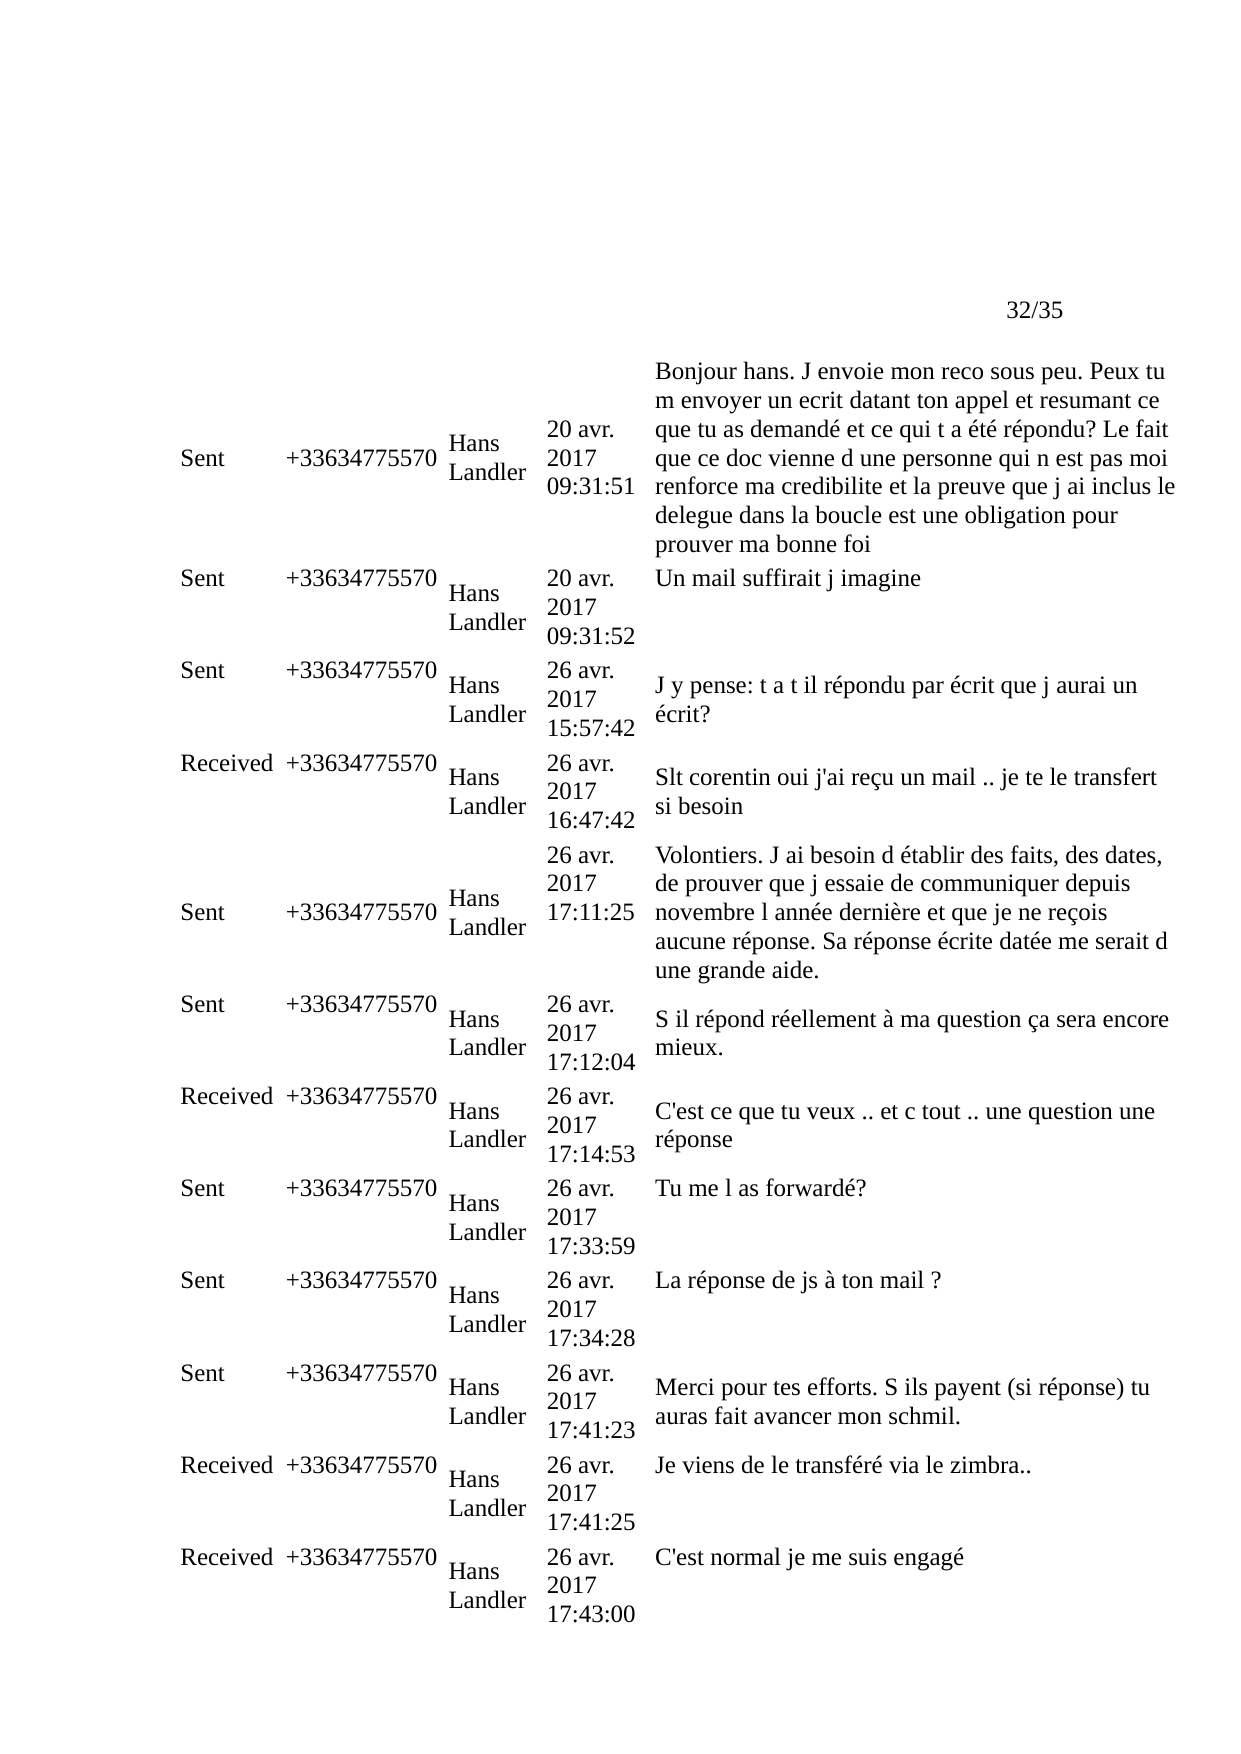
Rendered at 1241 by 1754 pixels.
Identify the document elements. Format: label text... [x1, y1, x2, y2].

table_cell 20 avr. 2017 09:31:51 [544, 354, 652, 561]
table_cell 26 avr. 2017 17:11:25 [544, 837, 652, 986]
table_cell Hans Landler [445, 1355, 544, 1447]
table_cell 26 avr. 2017 16:47:42 [544, 745, 652, 837]
table_cell C'est normal je me suis engagé [652, 1539, 1181, 1631]
table_cell Sent [177, 561, 283, 653]
table_cell 26 avr. 2017 17:12:04 [544, 986, 652, 1078]
table_cell Slt corentin oui j'ai reçu un mail .. je te le transfert si besoin [652, 745, 1181, 837]
table_cell Sent [177, 1171, 283, 1263]
table_cell 26 avr. 2017 17:14:53 [544, 1079, 652, 1171]
table_cell +33634775570 [283, 1263, 445, 1355]
table_cell Hans Landler [445, 745, 544, 837]
table_cell +33634775570 [283, 1447, 445, 1539]
table_cell Un mail suffirait j imagine [652, 561, 1181, 653]
table_cell 26 avr. 2017 17:33:59 [544, 1171, 652, 1263]
table_cell 20 avr. 2017 09:31:52 [544, 561, 652, 653]
table_cell +33634775570 [283, 354, 445, 561]
table_cell 26 avr. 2017 15:57:42 [544, 653, 652, 745]
table_cell +33634775570 [283, 745, 445, 837]
table_cell Sent [177, 837, 283, 986]
table_cell J y pense: t a t il répondu par écrit que j aurai un écrit? [652, 653, 1181, 745]
table_cell +33634775570 [283, 837, 445, 986]
table_cell Sent [177, 653, 283, 745]
table_cell +33634775570 [283, 561, 445, 653]
table_cell Hans Landler [445, 1171, 544, 1263]
table_cell Received [177, 1079, 283, 1171]
table_cell Hans Landler [445, 354, 544, 561]
table_cell Je viens de le transféré via le zimbra.. [652, 1447, 1181, 1539]
table_cell +33634775570 [283, 653, 445, 745]
table_cell +33634775570 [283, 1079, 445, 1171]
table_cell Hans Landler [445, 653, 544, 745]
table_cell Bonjour hans. J envoie mon reco sous peu. Peux tu m envoyer un ecrit datant ton appel et resumant ce que tu as demandé et ce qui t a été répondu? Le fait que ce doc vienne d une personne qui n est pas moi renforce ma credibilite et la preuve que j ai inclus le delegue dans la boucle est une obligation pour prouver ma bonne foi [652, 354, 1181, 561]
table_cell +33634775570 [283, 1355, 445, 1447]
table_cell C'est ce que tu veux .. et c tout .. une question une réponse [652, 1079, 1181, 1171]
table_cell Volontiers. J ai besoin d établir des faits, des dates, de prouver que j essaie de communiquer depuis novembre l année dernière et que je ne reçois aucune réponse. Sa réponse écrite datée me serait d une grande aide. [652, 837, 1181, 986]
table_cell 26 avr. 2017 17:41:23 [544, 1355, 652, 1447]
table_cell +33634775570 [283, 1539, 445, 1631]
table_cell 26 avr. 2017 17:43:00 [544, 1539, 652, 1631]
table_cell 26 avr. 2017 17:41:25 [544, 1447, 652, 1539]
table_cell Sent [177, 986, 283, 1078]
table_cell S il répond réellement à ma question ça sera encore mieux. [652, 986, 1181, 1078]
table_cell +33634775570 [283, 986, 445, 1078]
table_cell Hans Landler [445, 1447, 544, 1539]
table_cell 26 avr. 2017 17:34:28 [544, 1263, 652, 1355]
table_cell Hans Landler [445, 1263, 544, 1355]
table_cell Hans Landler [445, 1079, 544, 1171]
table_cell Merci pour tes efforts. S ils payent (si réponse) tu auras fait avancer mon schmil. [652, 1355, 1181, 1447]
table_cell Sent [177, 1263, 283, 1355]
table_cell La réponse de js à ton mail ? [652, 1263, 1181, 1355]
table_cell Received [177, 1539, 283, 1631]
table_cell Sent [177, 354, 283, 561]
table_cell Hans Landler [445, 986, 544, 1078]
table_cell +33634775570 [283, 1171, 445, 1263]
table_cell Received [177, 1447, 283, 1539]
table_cell Hans Landler [445, 561, 544, 653]
table_cell Tu me l as forwardé? [652, 1171, 1181, 1263]
table_cell Hans Landler [445, 1539, 544, 1631]
table_cell Received [177, 745, 283, 837]
table_cell Hans Landler [445, 837, 544, 986]
table_cell Sent [177, 1355, 283, 1447]
